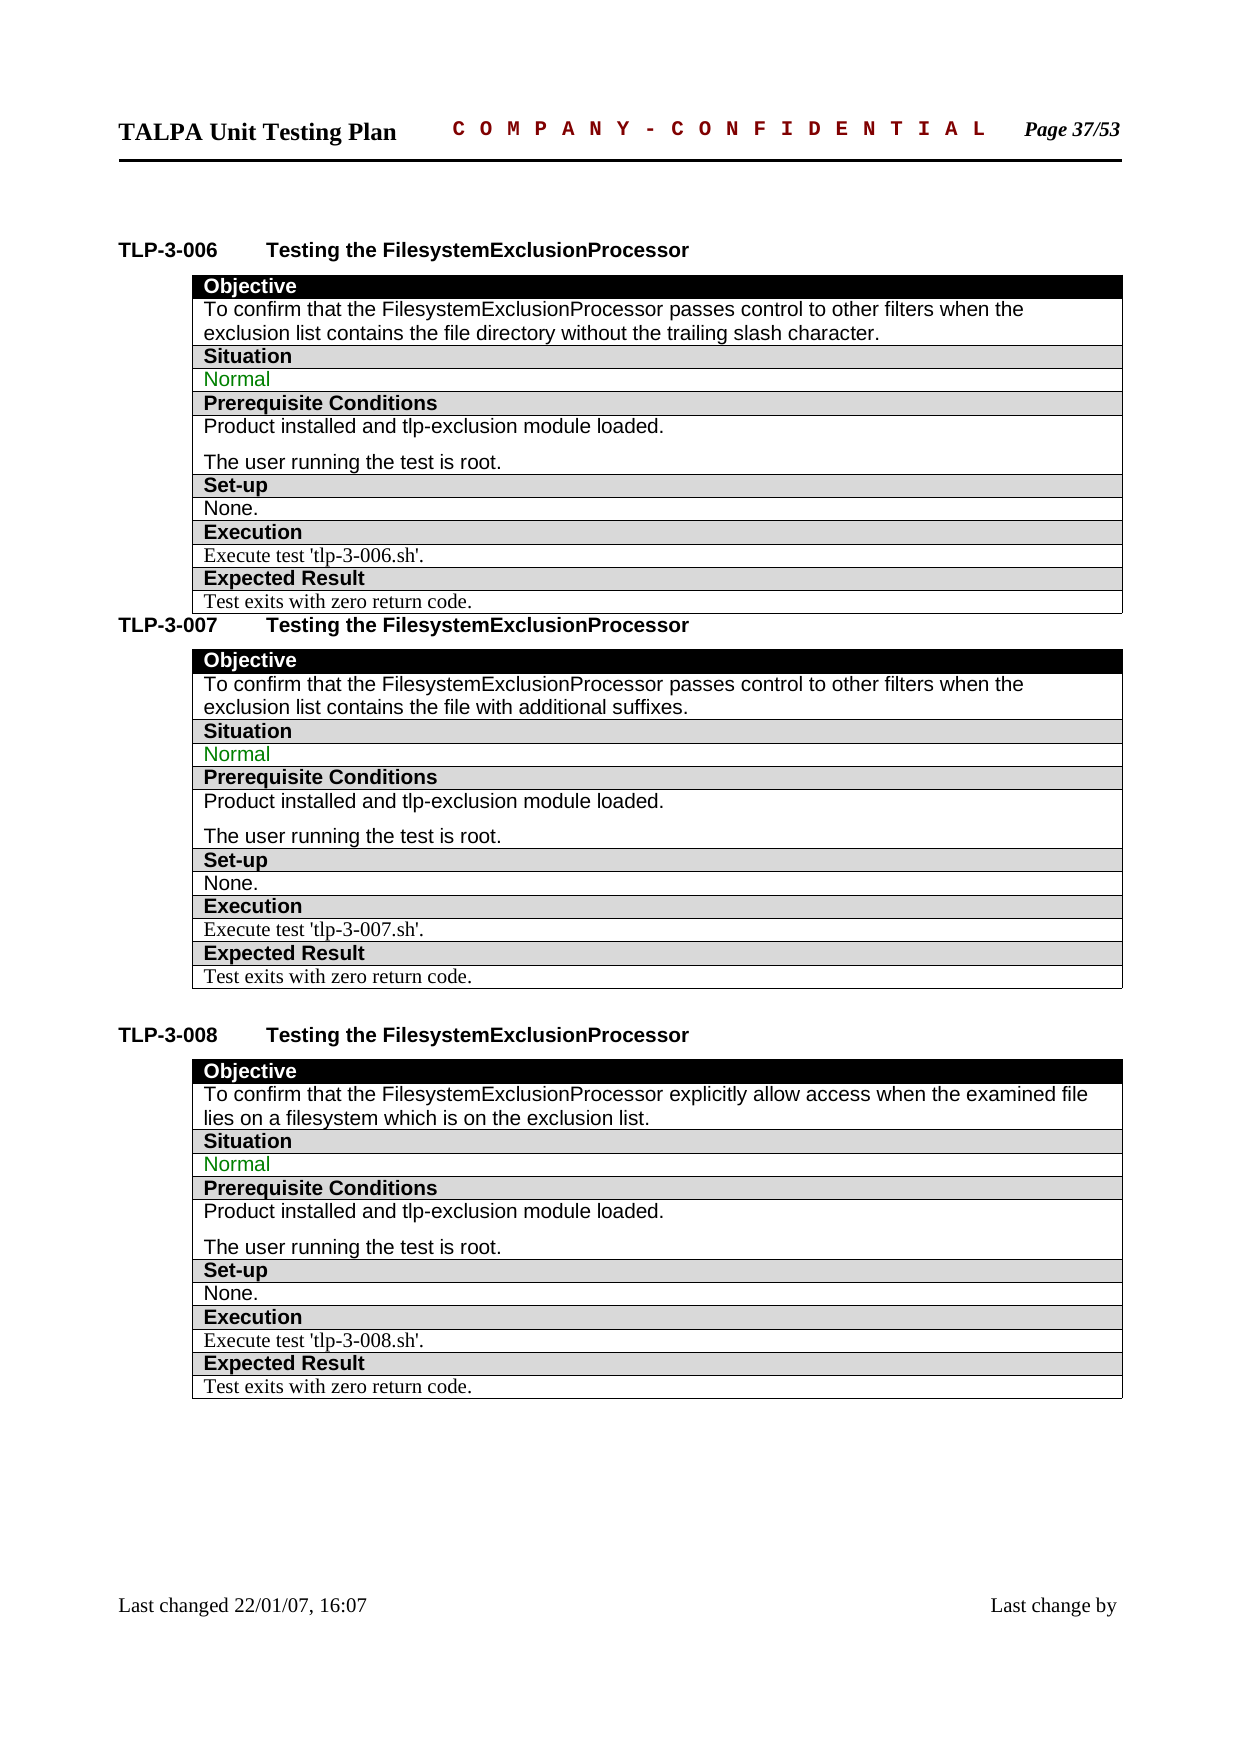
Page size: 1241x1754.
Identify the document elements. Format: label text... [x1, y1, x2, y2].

table_cell Set-up [193, 1260, 1122, 1282]
table_cell Situation [193, 720, 1122, 743]
table_header Objective [193, 1060, 1122, 1083]
table_cell Prerequisite Conditions [193, 392, 1122, 415]
table_cell Normal [193, 1154, 1122, 1176]
table_cell None. [193, 872, 1122, 895]
table_cell Set-up [193, 849, 1122, 871]
table_cell Test exits with zero return code. [193, 591, 1122, 613]
table_cell Product installed and tlp-exclusion module loaded. The user running the test is root. [193, 790, 1122, 848]
table_cell Set-up [193, 475, 1122, 497]
table_cell Execute test 'tlp-3-008.sh'. [193, 1330, 1122, 1352]
table_cell Expected Result [193, 568, 1122, 590]
table_cell Product installed and tlp-exclusion module loaded. The user running the test is root. [193, 1200, 1122, 1259]
table_cell None. [193, 498, 1122, 520]
table_cell Execute test 'tlp-3-006.sh'. [193, 545, 1122, 567]
table_cell Normal [193, 744, 1122, 766]
table_cell Execution [193, 1306, 1122, 1329]
table_cell Execution [193, 521, 1122, 544]
text TLP-3-007 Testing the FilesystemExclusionProcessor [118, 613, 1122, 637]
table_cell Prerequisite Conditions [193, 1177, 1122, 1199]
table_cell Test exits with zero return code. [193, 1376, 1122, 1398]
table_cell Execution [193, 896, 1122, 918]
text TLP-3-006 Testing the FilesystemExclusionProcessor [118, 239, 1122, 262]
table_cell To confirm that the FilesystemExclusionProcessor explicitly allow access when the examined file lies on a filesystem which is on the exclusion list. [193, 1084, 1122, 1129]
table_cell Test exits with zero return code. [193, 966, 1122, 988]
table_cell To confirm that the FilesystemExclusionProcessor passes control to other filters when the exclusion list contains the file with additional suffixes. [193, 674, 1122, 719]
table_cell Product installed and tlp-exclusion module loaded. The user running the test is root. [193, 416, 1122, 474]
table_cell Execute test 'tlp-3-007.sh'. [193, 919, 1122, 941]
table_cell Normal [193, 369, 1122, 391]
table_header Objective [193, 650, 1122, 673]
table_cell Expected Result [193, 1353, 1122, 1375]
table_cell Situation [193, 346, 1122, 368]
table_header Objective [193, 276, 1122, 298]
table_cell None. [193, 1283, 1122, 1305]
table_cell Expected Result [193, 942, 1122, 965]
table_cell Situation [193, 1130, 1122, 1153]
text TLP-3-008 Testing the FilesystemExclusionProcessor [118, 1024, 1122, 1047]
table_cell Prerequisite Conditions [193, 767, 1122, 789]
table_cell To confirm that the FilesystemExclusionProcessor passes control to other filters when the exclusion list contains the file directory without the trailing slash character. [193, 299, 1122, 345]
